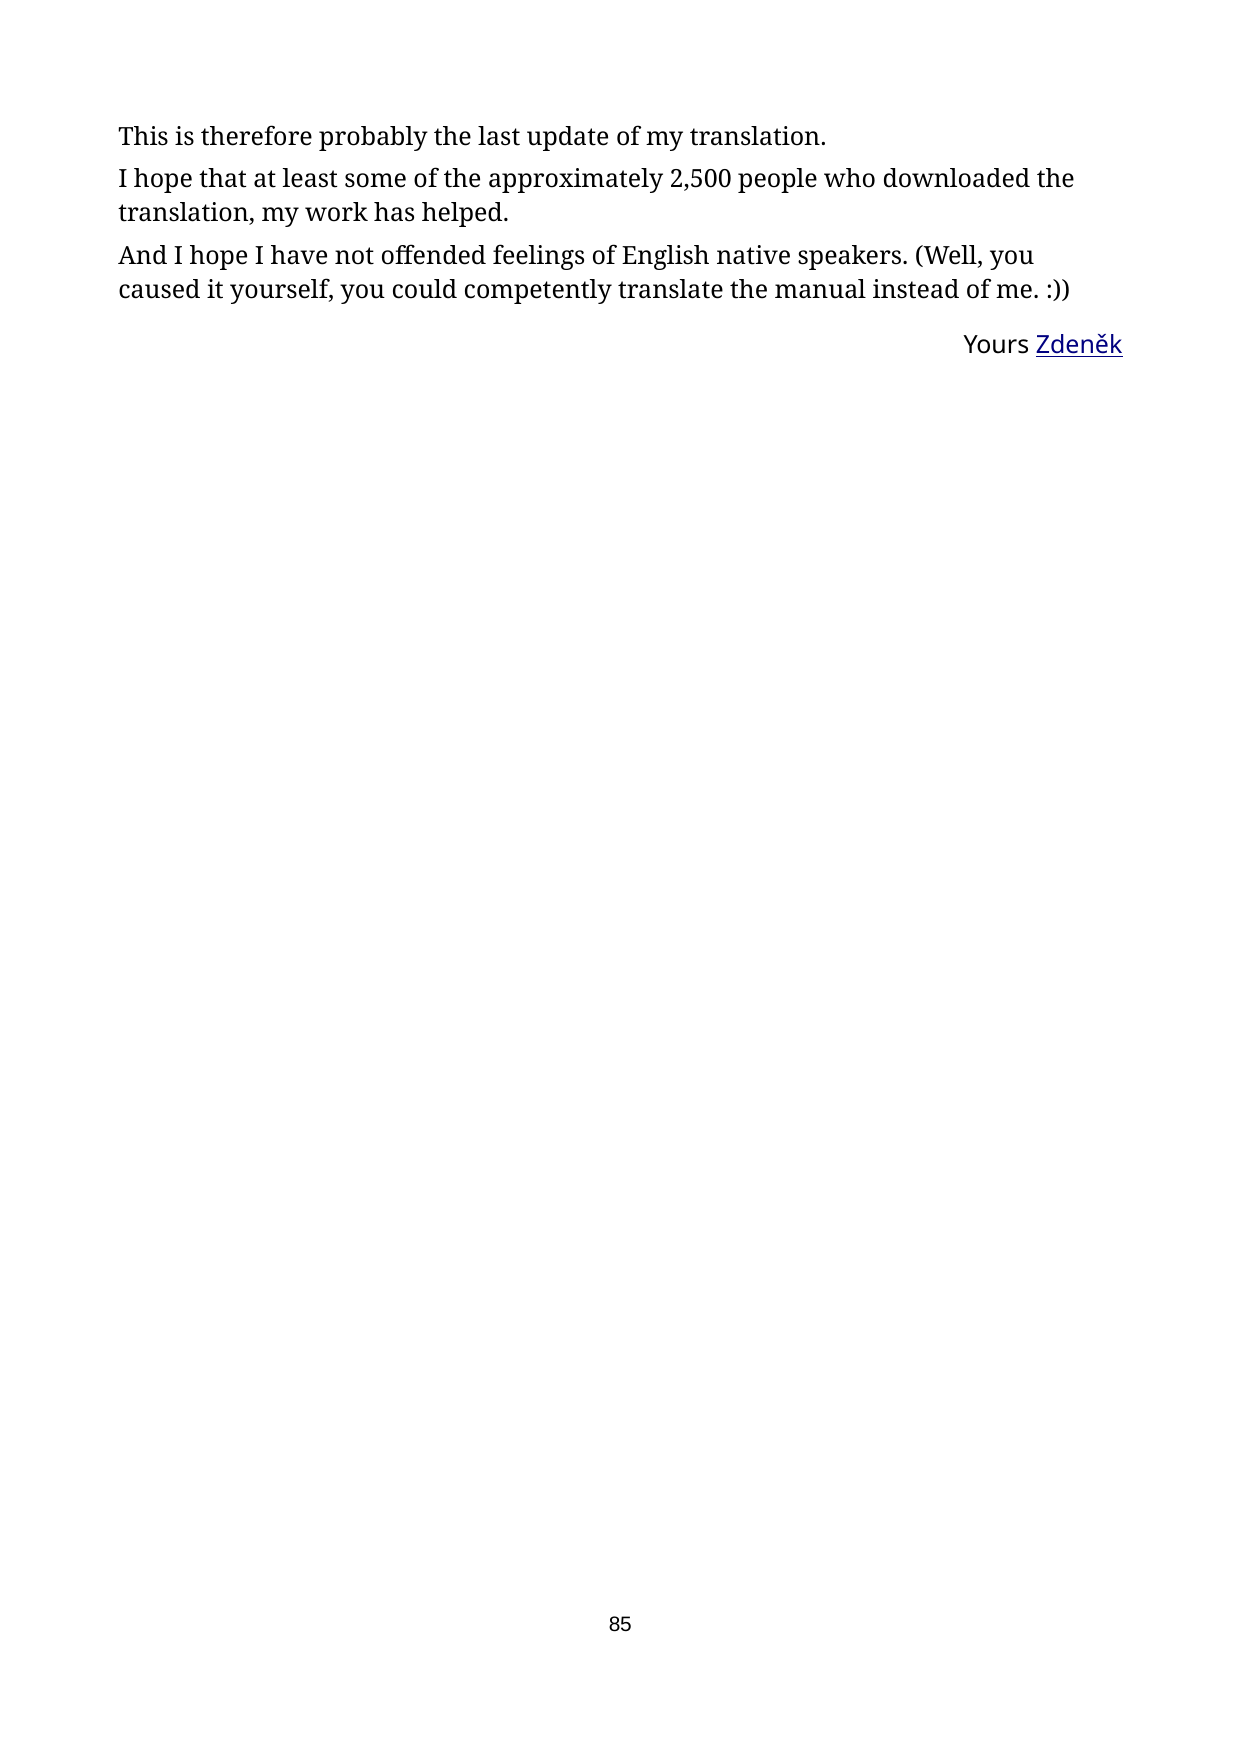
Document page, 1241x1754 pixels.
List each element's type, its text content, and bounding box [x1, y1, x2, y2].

text This is therefore probably the last update of my translation. [118, 118, 1122, 152]
text Yours Zdeněk [118, 327, 1122, 361]
text I hope that at least some of the approximately 2,500 people who downloaded the translation, my work has helped. [118, 161, 1122, 229]
text And I hope I have not offended feelings of English native speakers. (Well, you caused it yourself, you could competently translate the manual instead of me. :)) [118, 238, 1122, 306]
